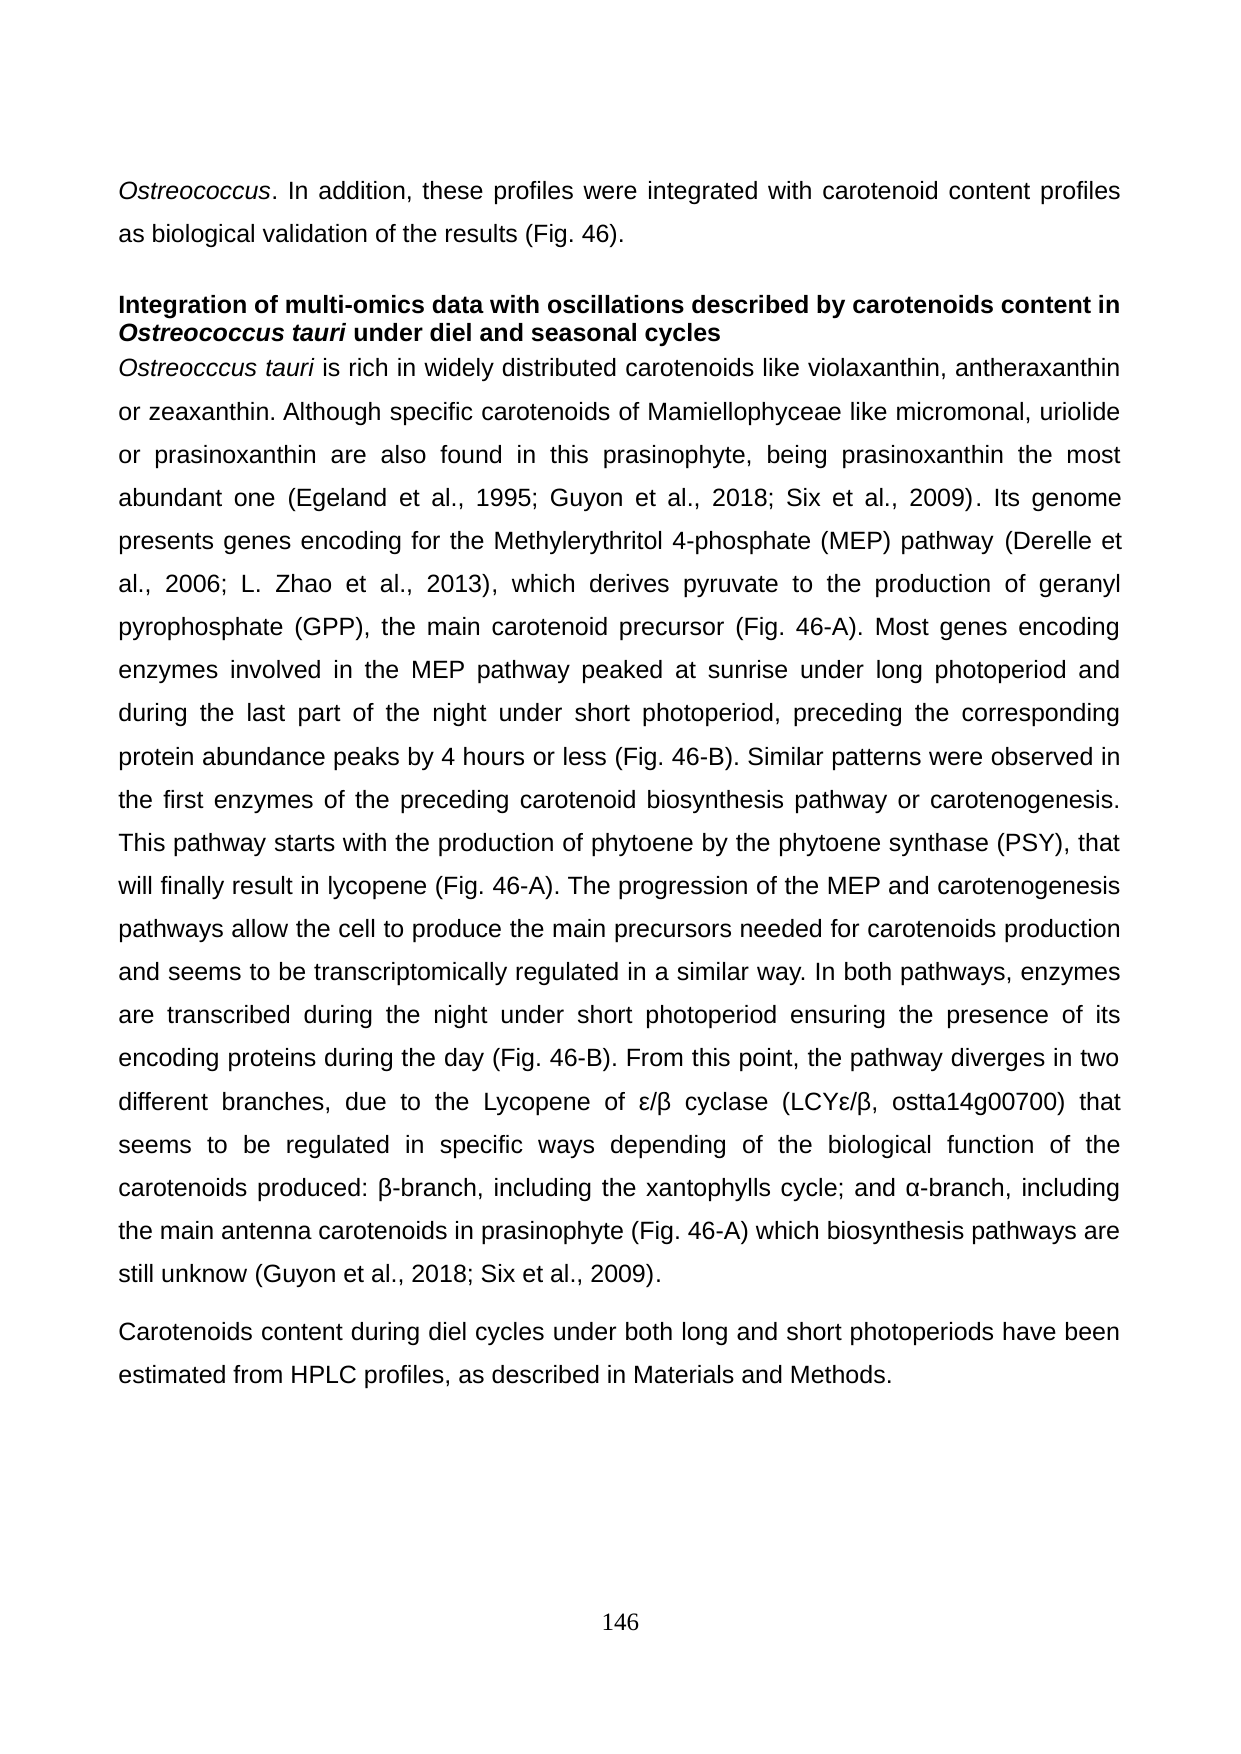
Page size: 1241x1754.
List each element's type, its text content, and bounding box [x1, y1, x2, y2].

text Carotenoids content during diel cycles under both long and short photoperiods have been estimated from HPLC profiles, as described in Materials and Methods. [118, 1317, 1122, 1389]
text Ostreococcus. In addition, these profiles were integrated with carotenoid content profiles as biological validation of the results (Fig. 46). [118, 176, 1122, 248]
text Ostreocccus tauri is rich in widely distributed carotenoids like violaxanthin, antheraxanthin or zeaxanthin. Although specific carotenoids of Mamiellophyceae like micromonal, uriolide or prasinoxanthin are also found in this prasinophyte, being prasinoxanthin the most abundant one (Egeland et al., 1995; Guyon et al., 2018; Six et al., 2009)⁠. Its genome presents genes encoding for the Methylerythritol 4-phosphate (MEP) pathway (Derelle et al., 2006; L. Zhao et al., 2013)⁠, which derives pyruvate to the production of geranyl pyrophosphate (GPP), the main carotenoid precursor (Fig. 46-A). Most genes encoding enzymes involved in the MEP pathway peaked at sunrise under long photoperiod and during the last part of the night under short photoperiod, preceding the corresponding protein abundance peaks by 4 hours or less (Fig. 46-B). Similar patterns were observed in the first enzymes of the preceding carotenoid biosynthesis pathway or carotenogenesis. This pathway starts with the production of phytoene by the phytoene synthase (PSY), that will finally result in lycopene (Fig. 46-A). The progression of the MEP and carotenogenesis pathways allow the cell to produce the main precursors needed for carotenoids production and seems to be transcriptomically regulated in a similar way. In both pathways, enzymes are transcribed during the night under short photoperiod ensuring the presence of its encoding proteins during the day (Fig. 46-B). From this point, the pathway diverges in two different branches, due to the Lycopene of ε/β cyclase (LCYε/β, ostta14g00700) that seems to be regulated in specific ways depending of the biological function of the carotenoids produced: β-branch, including the xantophylls cycle; and α-branch, including the main antenna carotenoids in prasinophyte (Fig. 46-A) which biosynthesis pathways are still unknow (Guyon et al., 2018; Six et al., 2009)⁠. [118, 353, 1122, 1288]
subtitle Integration of multi-omics data with oscillations described by carotenoids content in Ostreococcus tauri under diel and seasonal cycles [118, 290, 1122, 347]
